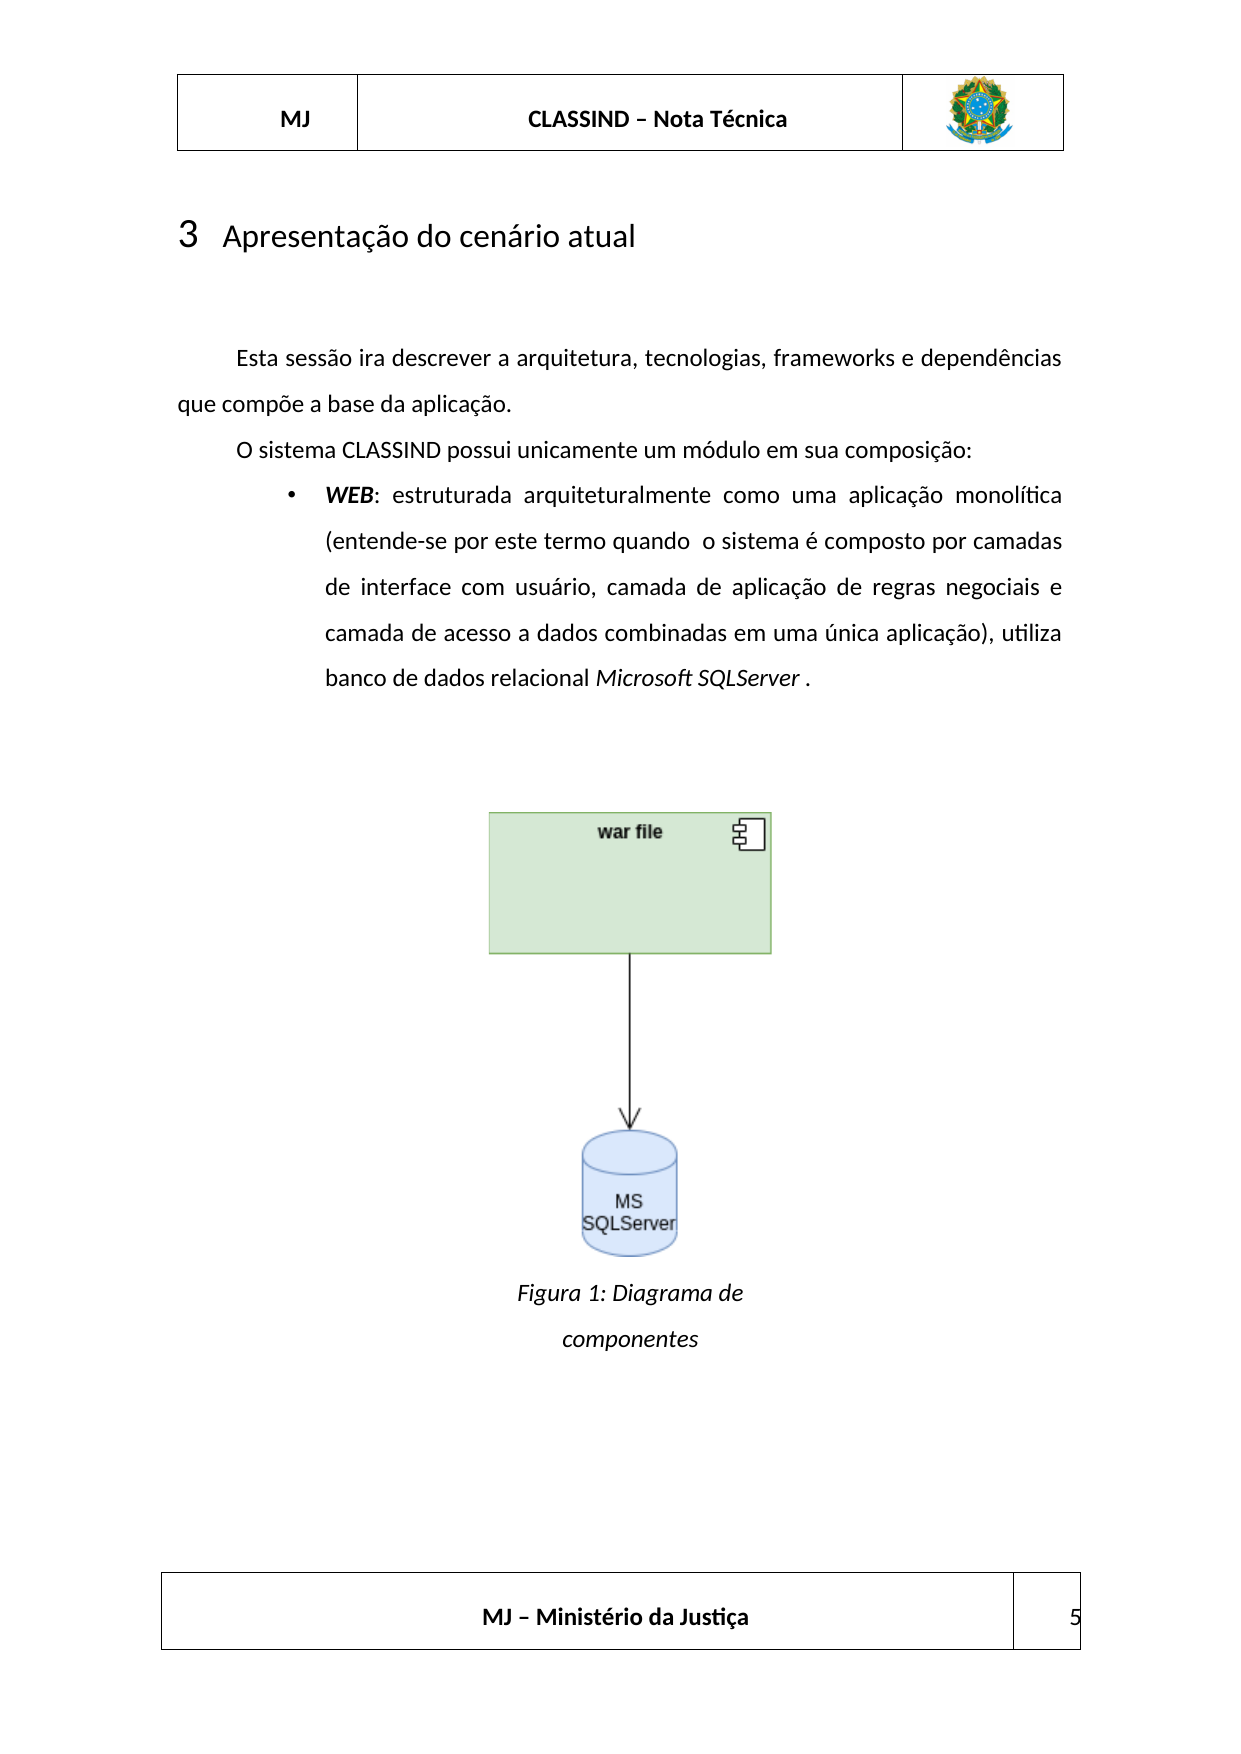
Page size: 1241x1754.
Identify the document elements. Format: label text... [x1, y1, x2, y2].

text Figura 1: Diagrama de componentes [489, 1257, 772, 1354]
subtitle Apresentação do cenário atual [177, 207, 1063, 257]
text Esta sessão ira descrever a arquitetura, tecnologias, frameworks e dependências que compõe a base da aplicação. [177, 342, 1063, 419]
picture [944, 75, 1020, 149]
picture [488, 812, 772, 1257]
text O sistema CLASSIND possui unicamente um módulo em sua composição: [177, 434, 1063, 464]
list WEB: estruturada arquiteturalmente como uma aplicação monolítica (entende-se por este termo quando o sistema é composto por camadas de interface com usuário, camada de aplicação de regras negociais e camada de acesso a dados combinadas em uma única aplicação), utiliza banco de dados relacional Microsoft SQLServer . [287, 479, 1063, 693]
